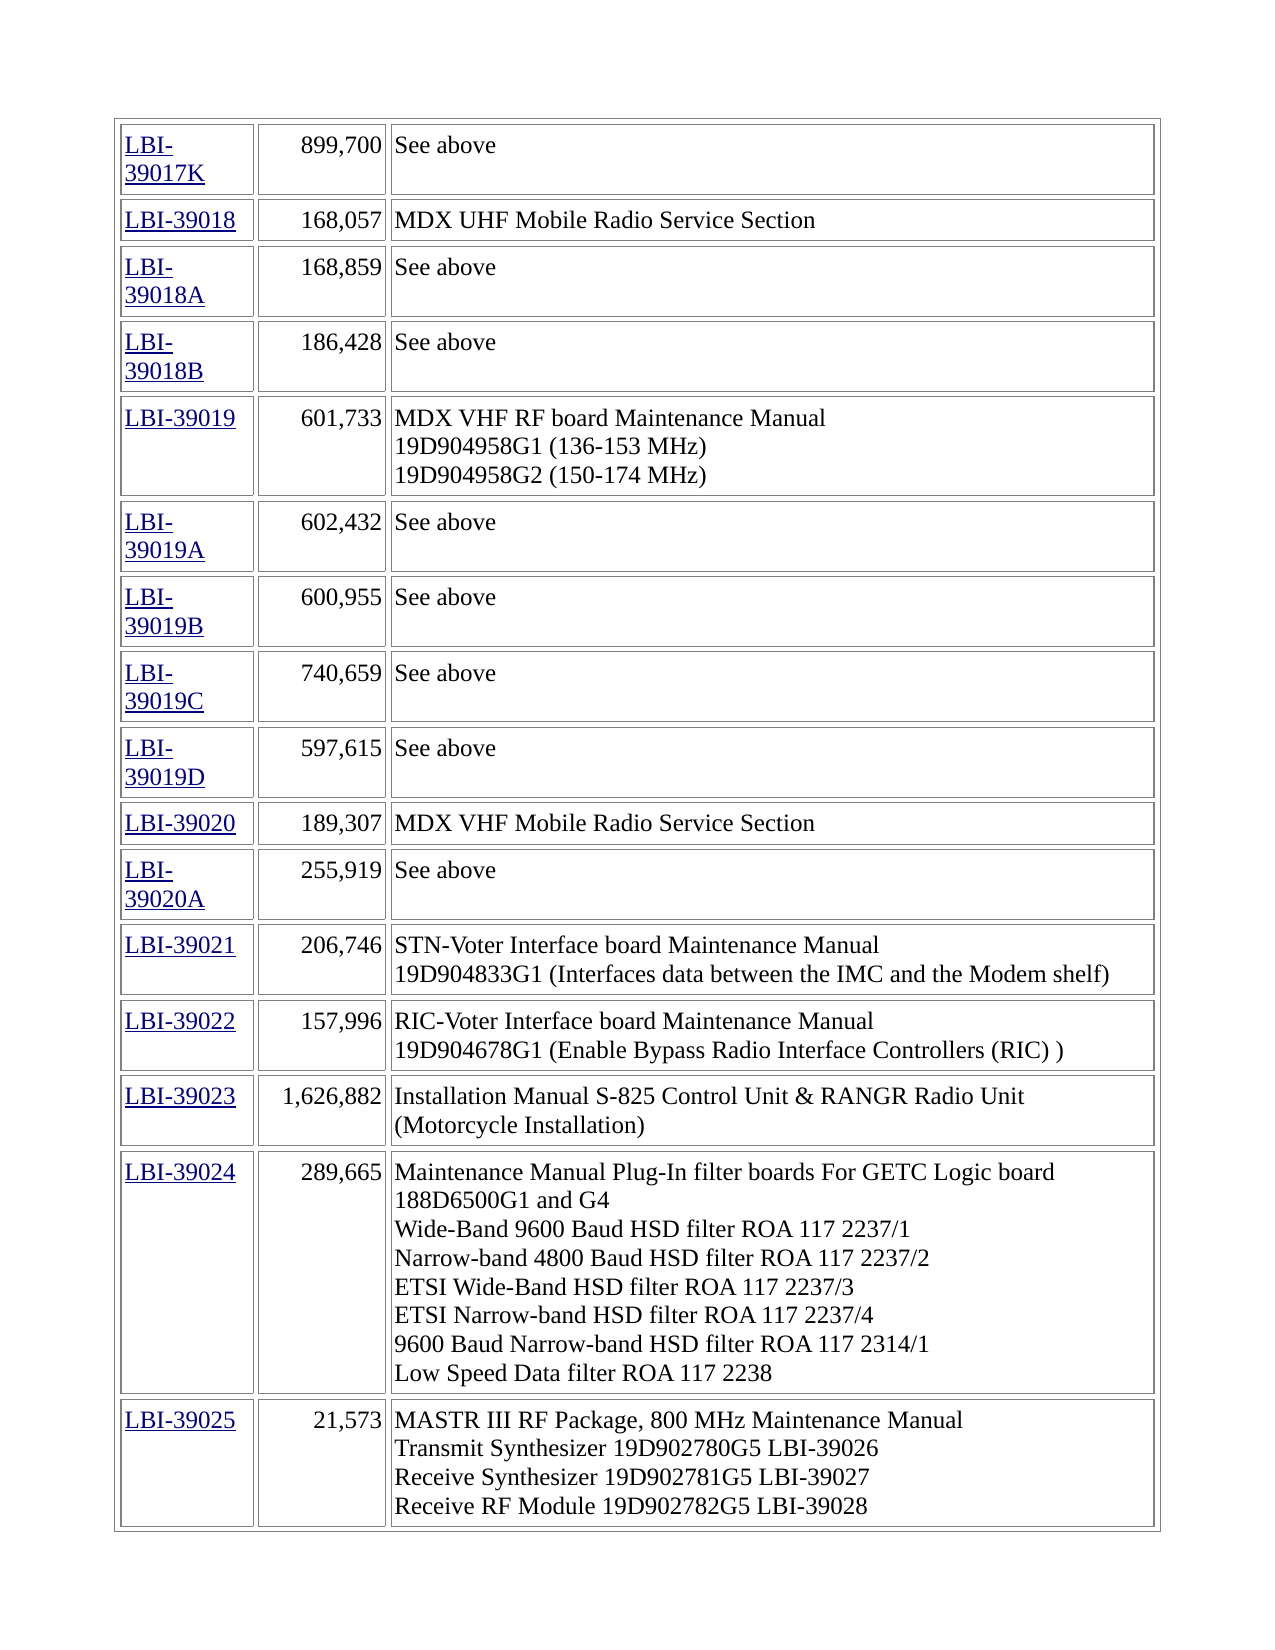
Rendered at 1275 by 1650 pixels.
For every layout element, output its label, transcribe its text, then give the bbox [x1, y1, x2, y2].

table_cell 157,996 [255, 994, 388, 1070]
table_cell LBI-39024 [118, 1145, 255, 1393]
table_cell LBI-39019D [118, 721, 255, 797]
table_cell LBI-39020 [118, 797, 255, 843]
table_cell 601,733 [255, 391, 388, 495]
table_cell 206,746 [255, 919, 388, 994]
table_cell MDX VHF Mobile Radio Service Section [388, 797, 1157, 843]
table_cell See above [388, 495, 1157, 571]
table_cell 168,057 [255, 194, 388, 240]
table_cell LBI-39018A [118, 240, 255, 316]
table_cell See above [388, 646, 1157, 721]
table_cell LBI-39019B [118, 571, 255, 646]
table_cell LBI-39019C [118, 646, 255, 721]
table_cell Maintenance Manual Plug-In filter boards For GETC Logic board 188D6500G1 and G4 Wide-Band 9600 Baud HSD filter ROA 117 2237/1 Narrow-band 4800 Baud HSD filter ROA 117 2237/2 ETSI Wide-Band HSD filter ROA 117 2237/3 ETSI Narrow-band HSD filter ROA 117 2237/4 9600 Baud Narrow-band HSD filter ROA 117 2314/1 Low Speed Data filter ROA 117 2238 [388, 1145, 1157, 1393]
table_cell 289,665 [255, 1145, 388, 1393]
table_cell LBI-39025 [118, 1393, 255, 1526]
table_cell See above [388, 721, 1157, 797]
table_cell 600,955 [255, 571, 388, 646]
table_cell 602,432 [255, 495, 388, 571]
table_cell 899,700 [255, 119, 388, 193]
table_cell 255,919 [255, 844, 388, 919]
table_cell See above [388, 571, 1157, 646]
table_cell LBI-39018 [118, 194, 255, 240]
table_cell 189,307 [255, 797, 388, 843]
table_cell LBI-39019 [118, 391, 255, 495]
table_cell LBI-39019A [118, 495, 255, 571]
table_cell 597,615 [255, 721, 388, 797]
table_cell STN-Voter Interface board Maintenance Manual 19D904833G1 (Interfaces data between the IMC and the Modem shelf) [388, 919, 1157, 994]
table_cell LBI-39022 [118, 994, 255, 1070]
table_cell MDX VHF RF board Maintenance Manual 19D904958G1 (136-153 MHz) 19D904958G2 (150-174 MHz) [388, 391, 1157, 495]
table_cell MASTR III RF Package, 800 MHz Maintenance Manual Transmit Synthesizer 19D902780G5 LBI-39026 Receive Synthesizer 19D902781G5 LBI-39027 Receive RF Module 19D902782G5 LBI-39028 [388, 1393, 1157, 1526]
table_cell 186,428 [255, 316, 388, 391]
table_cell Installation Manual S-825 Control Unit & RANGR Radio Unit (Motorcycle Installation) [388, 1070, 1157, 1145]
table_cell See above [388, 240, 1157, 316]
table_cell LBI-39021 [118, 919, 255, 994]
table_cell 168,859 [255, 240, 388, 316]
table_cell 740,659 [255, 646, 388, 721]
table_cell 1,626,882 [255, 1070, 388, 1145]
table_cell LBI-39017K [118, 119, 255, 193]
table_cell LBI-39018B [118, 316, 255, 391]
table_cell 21,573 [255, 1393, 388, 1526]
table_cell MDX UHF Mobile Radio Service Section [388, 194, 1157, 240]
table_cell LBI-39020A [118, 844, 255, 919]
table_cell LBI-39023 [118, 1070, 255, 1145]
table_cell See above [388, 316, 1157, 391]
table_cell See above [388, 119, 1157, 193]
table_cell See above [388, 844, 1157, 919]
table_cell RIC-Voter Interface board Maintenance Manual 19D904678G1 (Enable Bypass Radio Interface Controllers (RIC) ) [388, 994, 1157, 1070]
